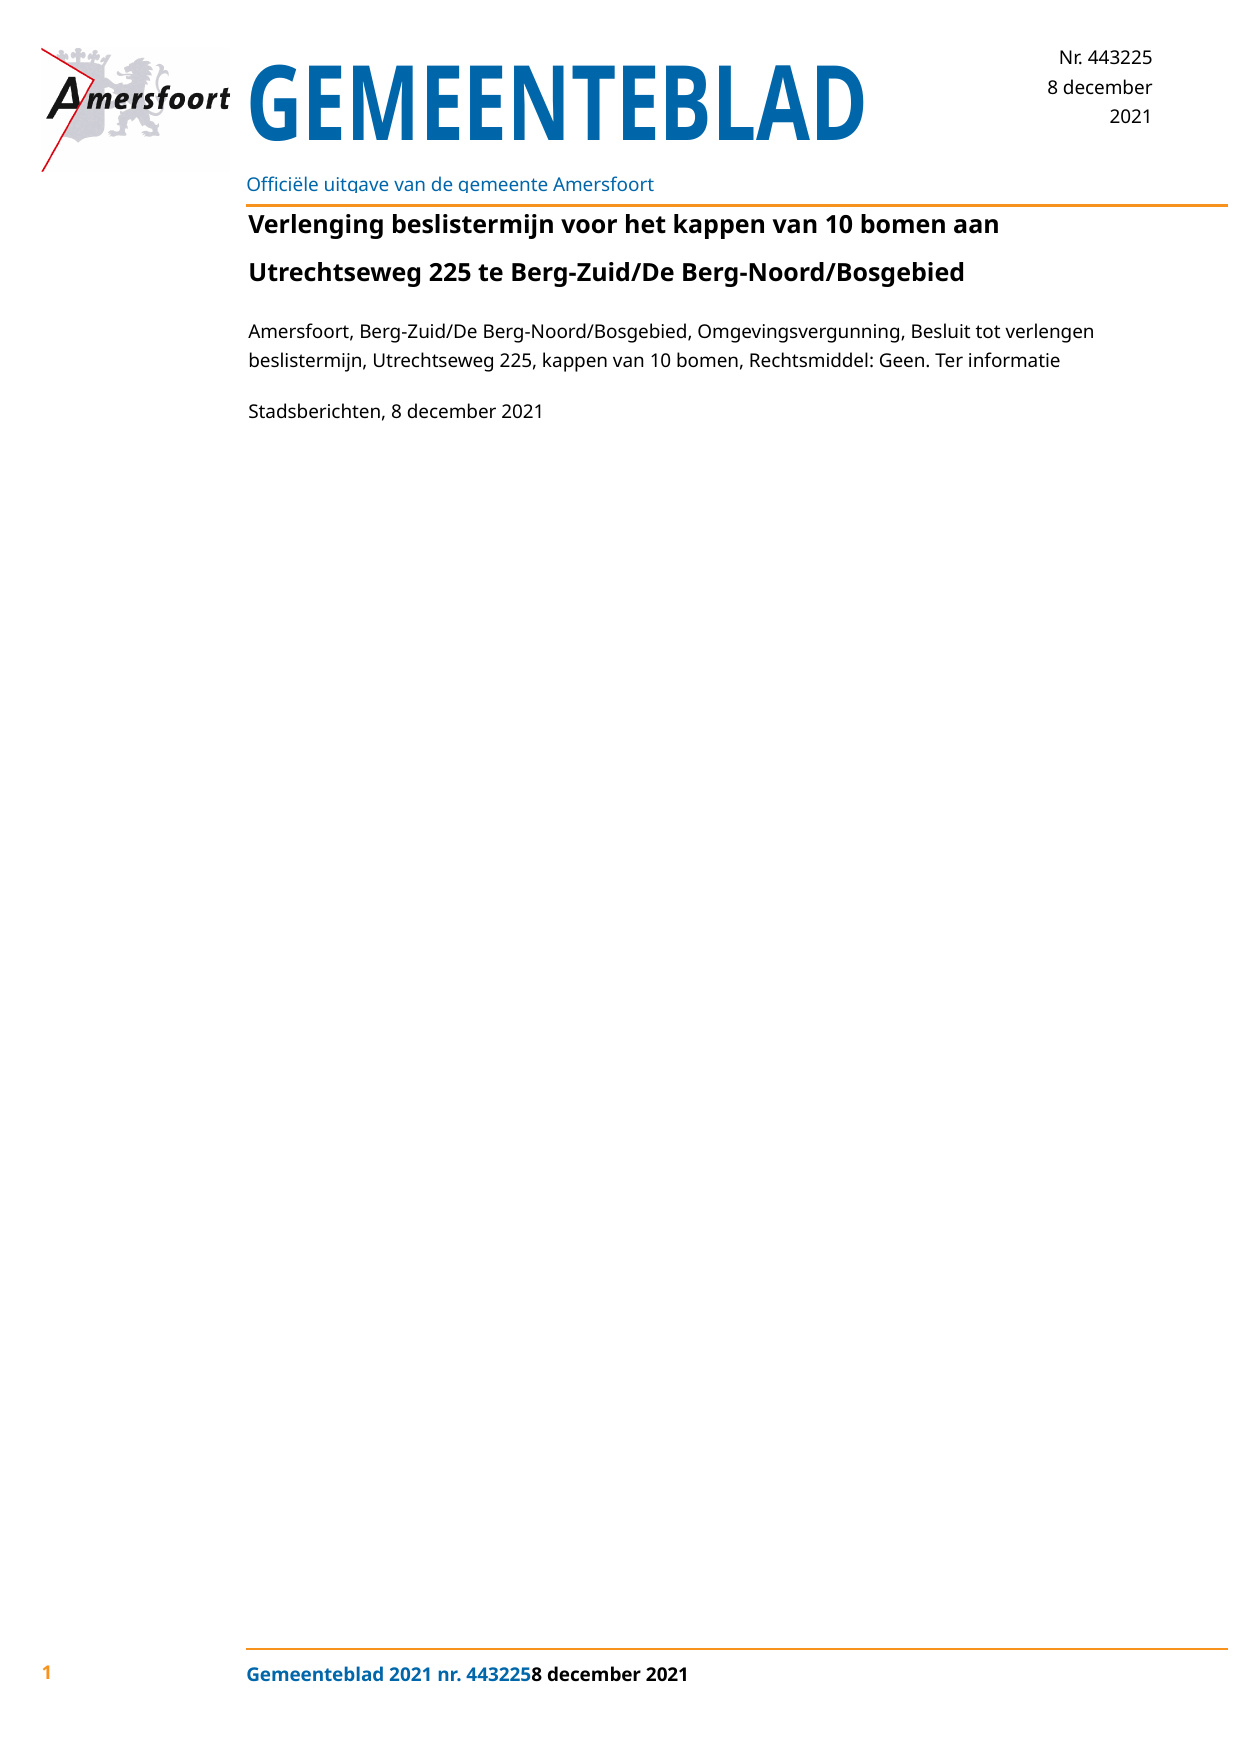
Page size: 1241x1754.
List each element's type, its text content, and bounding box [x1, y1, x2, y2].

text Verlenging beslistermijn voor het kappen van 10 bomen aan Utrechtseweg 225 te Berg-Zuid/De Berg-Noord/Bosgebied [248, 207, 1152, 288]
text Amersfoort, Berg-Zuid/De Berg-Noord/Bosgebied, Omgevingsvergunning, Besluit tot verlengen beslistermijn, Utrechtseweg 225, kappen van 10 bomen, Rechtsmiddel: Geen. Ter informatie [248, 318, 1152, 373]
text Stadsberichten, 8 december 2021 [248, 398, 1152, 424]
picture [41, 47, 231, 172]
